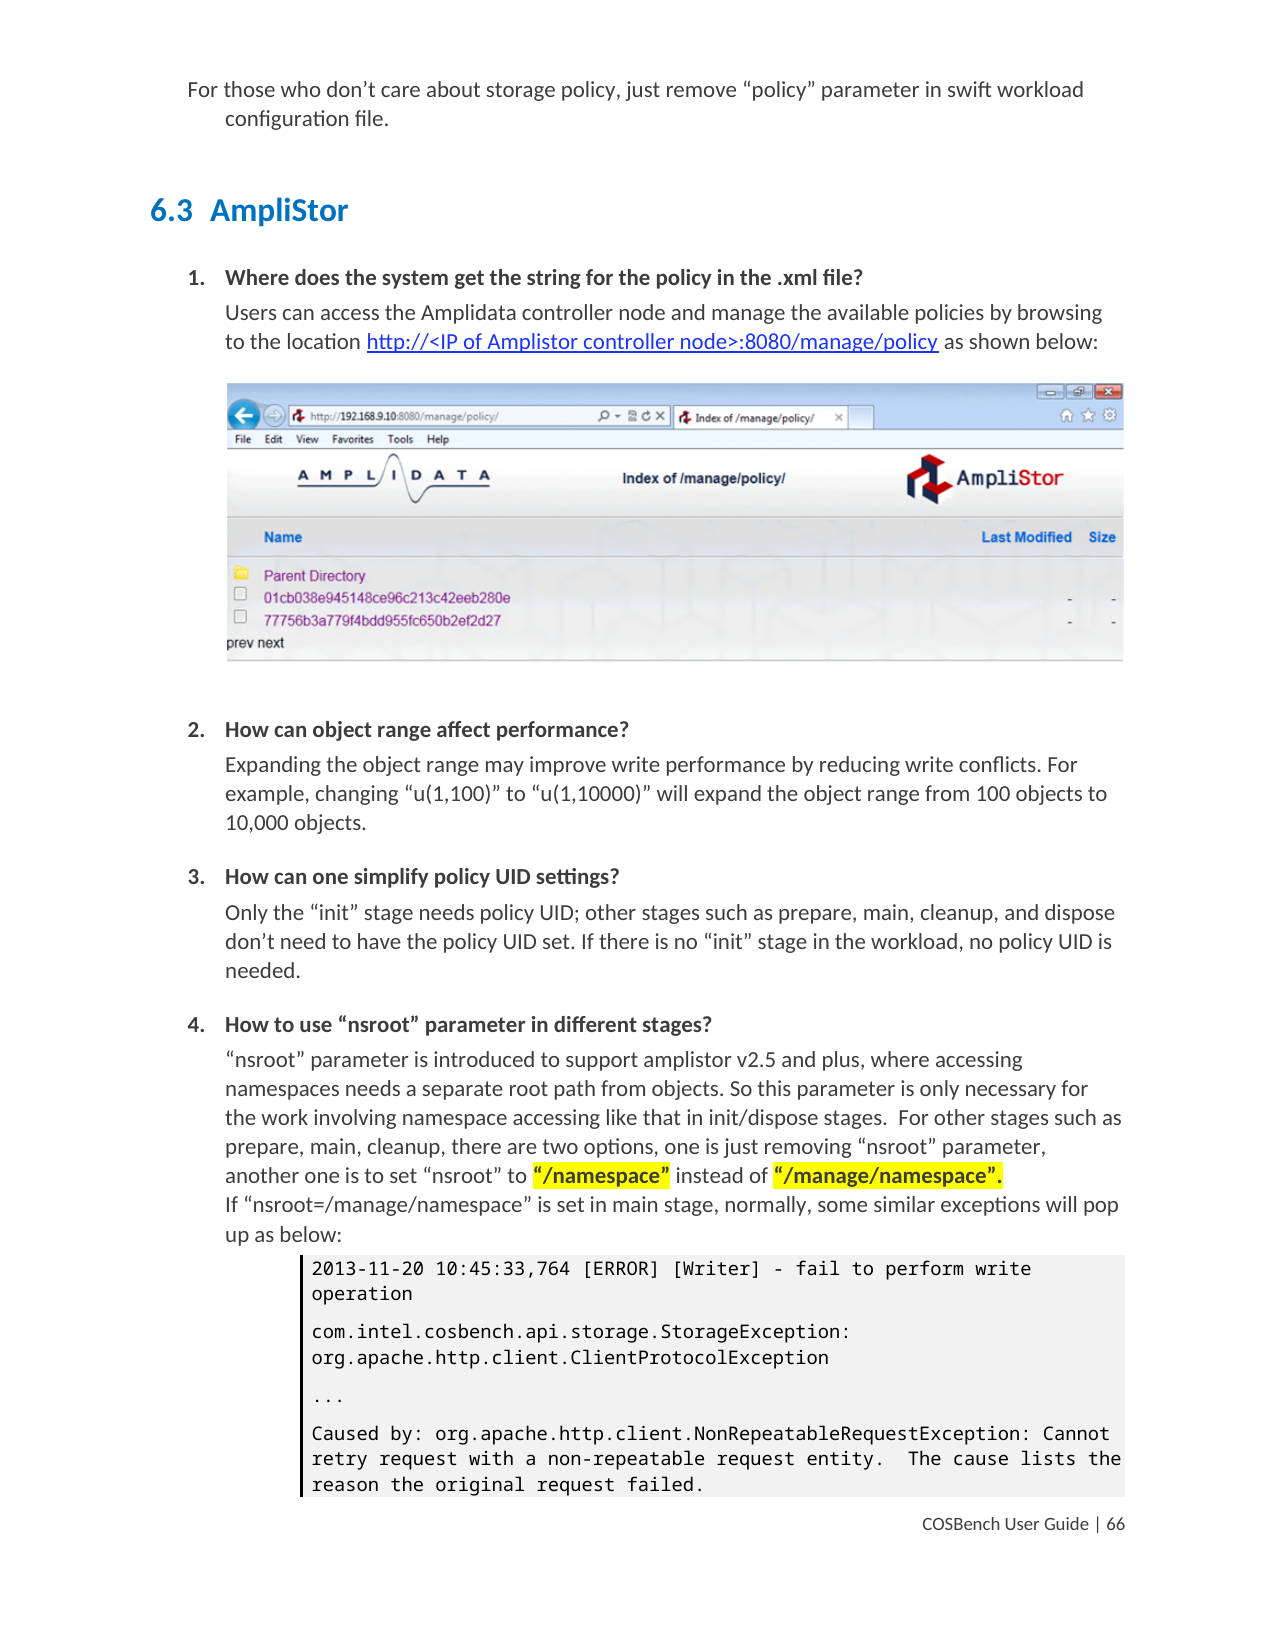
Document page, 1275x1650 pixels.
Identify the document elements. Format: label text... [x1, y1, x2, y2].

text 2013-11-20 10:45:33,764 [ERROR] [Writer] - fail to perform write operation [303, 1255, 1125, 1306]
list How can object range affect performance? [187, 715, 1125, 743]
text If “nsroot=/manage/namespace” is set in main stage, normally, some similar exceptions will pop up as below: [225, 1191, 1125, 1248]
list How to use “nsroot” parameter in different stages? [187, 1010, 1125, 1038]
text Users can access the Amplidata controller node and manage the available policies by browsing to the location http://<IP of Amplistor controller node>:8080/manage/policy as shown below: [225, 298, 1125, 355]
text “nsroot” parameter is introduced to support amplistor v2.5 and plus, where accessing namespaces needs a separate root path from objects. So this parameter is only necessary for the work involving namespace accessing like that in init/dispose stages. For other stages such as prepare, main, cleanup, there are two options, one is just removing “nsroot” parameter, another one is to set “nsroot” to “/namespace” instead of “/manage/namespace”. [225, 1045, 1125, 1189]
subtitle AmpliStor [150, 189, 1125, 230]
text Only the “init” stage needs policy UID; other stages such as prepare, main, cleanup, and dispose don’t need to have the policy UID set. If there is no “init” stage in the workload, no policy UID is needed. [225, 898, 1125, 984]
text For those who don’t care about storage policy, just remove “policy” parameter in swift workload configuration file. [187, 75, 1125, 132]
list Where does the system get the string for the policy in the .xml file? [187, 263, 1125, 291]
text ... [303, 1382, 1125, 1408]
text Caused by: org.apache.http.client.NonRepeatableRequestException: Cannot retry request with a non-repeatable request entity. The cause lists the reason the original request failed. [303, 1420, 1125, 1497]
list How can one simplify policy UID settings? [187, 862, 1125, 891]
text Expanding the object range may improve write performance by reducing write conflicts. For example, changing “u(1,100)” to “u(1,10000)” will expand the object range from 100 objects to 10,000 objects. [225, 750, 1125, 836]
text com.intel.cosbench.api.storage.StorageException: org.apache.http.client.ClientProtocolException [303, 1318, 1125, 1369]
